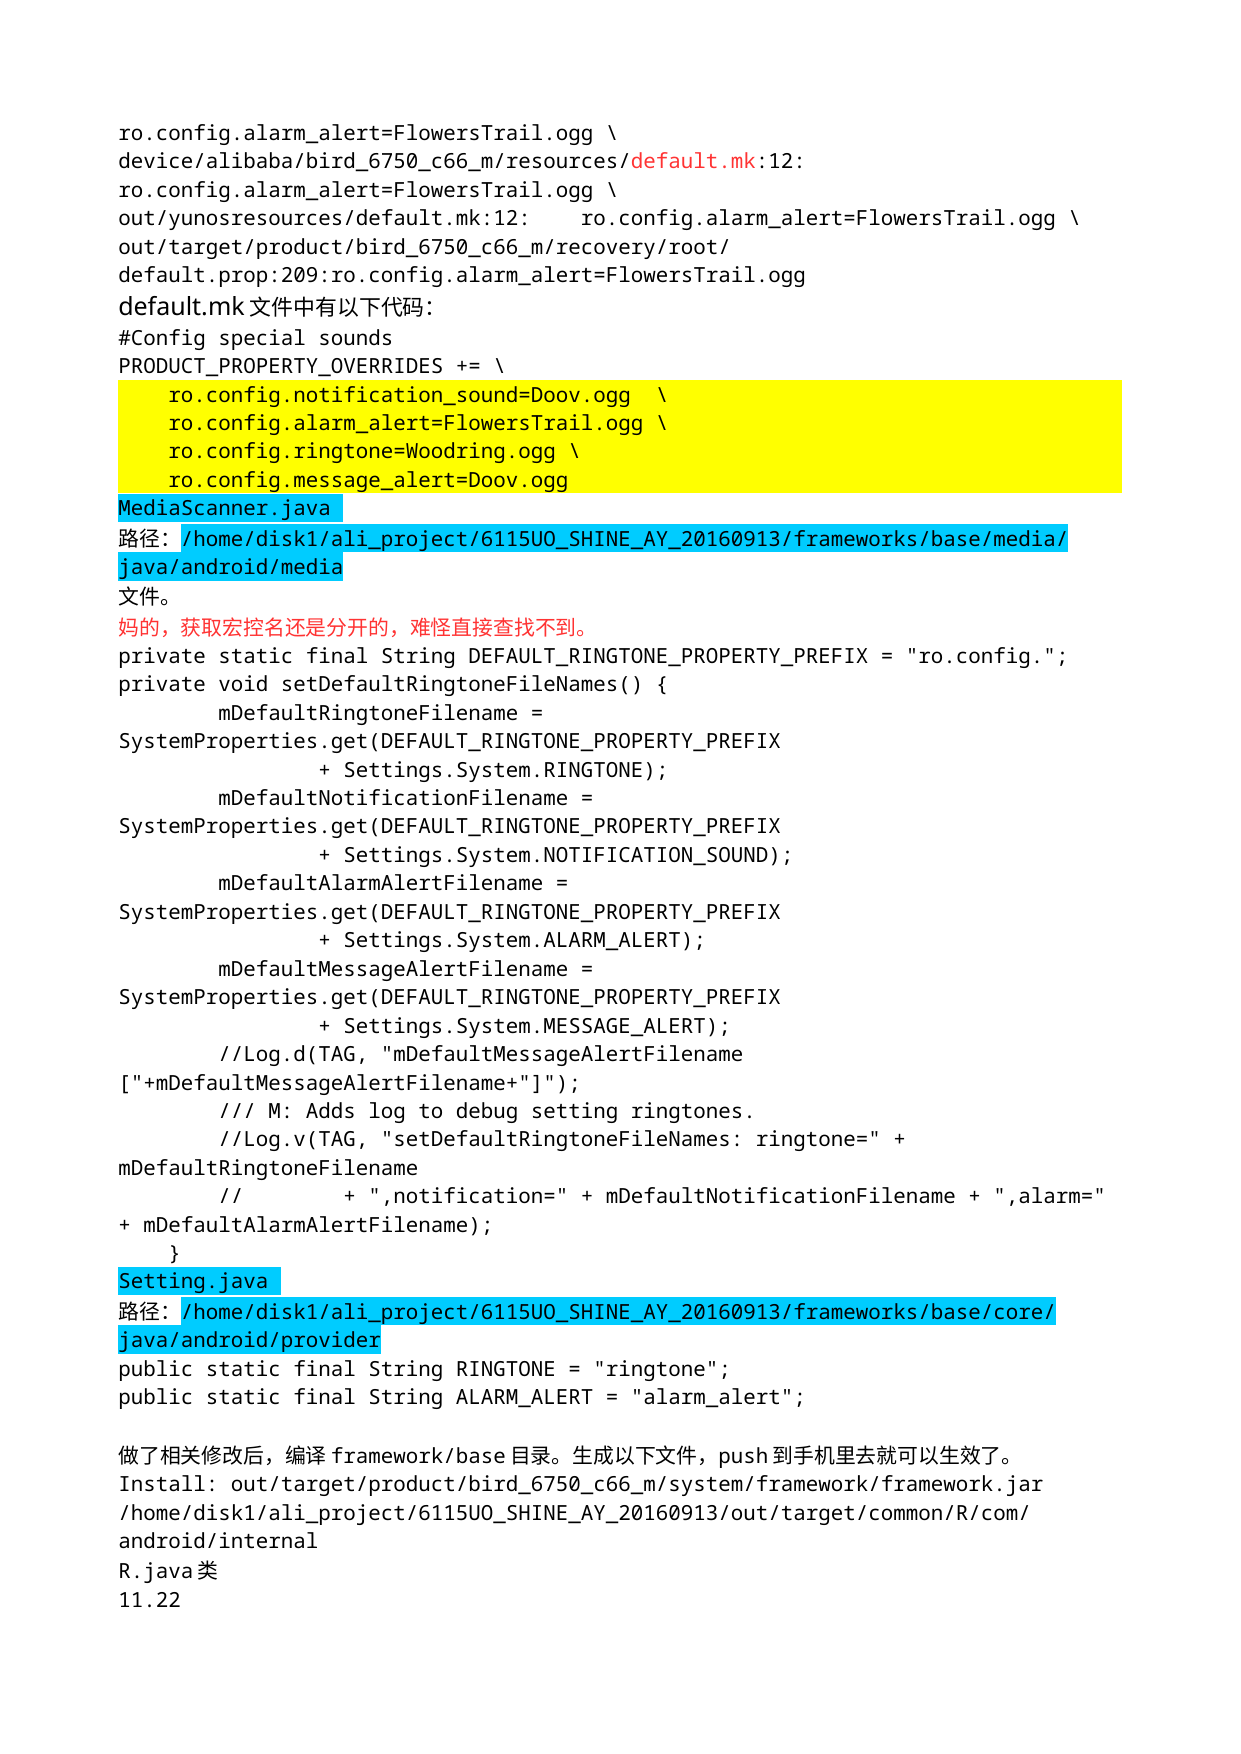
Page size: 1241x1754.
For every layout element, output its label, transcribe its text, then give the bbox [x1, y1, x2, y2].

text out/target/product/bird_6750_c66_m/recovery/root/default.prop:209:ro.config.alarm_alert=FlowersTrail.ogg [118, 232, 1122, 289]
text PRODUCT_PROPERTY_OVERRIDES += \ [118, 351, 1122, 380]
text mDefaultAlarmAlertFilename = SystemProperties.get(DEFAULT_RINGTONE_PROPERTY_PREFIX [118, 868, 1122, 925]
text ro.config.alarm_alert=FlowersTrail.ogg \ [118, 118, 1122, 147]
text R.java类 [118, 1555, 1122, 1585]
text mDefaultMessageAlertFilename = SystemProperties.get(DEFAULT_RINGTONE_PROPERTY_PREFIX [118, 954, 1122, 1011]
text /// M: Adds log to debug setting ringtones. [118, 1096, 1122, 1124]
text + Settings.System.NOTIFICATION_SOUND); [118, 840, 1122, 868]
text out/yunosresources/default.mk:12: ro.config.alarm_alert=FlowersTrail.ogg \ [118, 203, 1122, 232]
text + Settings.System.ALARM_ALERT); [118, 925, 1122, 954]
text public static final String ALARM_ALERT = "alarm_alert"; [118, 1382, 1122, 1411]
text default.mk文件中有以下代码： [118, 289, 1122, 323]
text } [118, 1238, 1122, 1267]
text /home/disk1/ali_project/6115UO_SHINE_AY_20160913/out/target/common/R/com/android/internal [118, 1498, 1122, 1555]
text 11.22 [118, 1585, 1122, 1613]
text ro.config.message_alert=Doov.ogg [118, 465, 1122, 493]
text #Config special sounds [118, 323, 1122, 351]
text device/alibaba/bird_6750_c66_m/resources/default.mk:12: ro.config.alarm_alert=FlowersTrail.ogg \ [118, 147, 1122, 203]
text //Log.v(TAG, "setDefaultRingtoneFileNames: ringtone=" + mDefaultRingtoneFilename [118, 1124, 1122, 1181]
text 做了相关修改后，编译framework/base目录。生成以下文件，push到手机里去就可以生效了。 [118, 1439, 1122, 1469]
text + Settings.System.MESSAGE_ALERT); [118, 1011, 1122, 1039]
text public static final String RINGTONE = "ringtone"; [118, 1354, 1122, 1382]
text ro.config.alarm_alert=FlowersTrail.ogg \ [118, 408, 1122, 437]
text 文件。 [118, 581, 1122, 611]
text ro.config.notification_sound=Doov.ogg \ [118, 380, 1122, 408]
text ro.config.ringtone=Woodring.ogg \ [118, 437, 1122, 465]
text 路径：/home/disk1/ali_project/6115UO_SHINE_AY_20160913/frameworks/base/media/java/android/media [118, 522, 1122, 581]
text 妈的，获取宏控名还是分开的，难怪直接查找不到。 [118, 611, 1122, 641]
text private void setDefaultRingtoneFileNames() { [118, 669, 1122, 698]
text // + ",notification=" + mDefaultNotificationFilename + ",alarm=" + mDefaultAlarmAlertFilename); [118, 1181, 1122, 1238]
text mDefaultRingtoneFilename = SystemProperties.get(DEFAULT_RINGTONE_PROPERTY_PREFIX [118, 698, 1122, 755]
text Setting.java [118, 1267, 1122, 1295]
text Install: out/target/product/bird_6750_c66_m/system/framework/framework.jar [118, 1469, 1122, 1498]
text //Log.d(TAG, "mDefaultMessageAlertFilename ["+mDefaultMessageAlertFilename+"]"); [118, 1039, 1122, 1096]
text mDefaultNotificationFilename = SystemProperties.get(DEFAULT_RINGTONE_PROPERTY_PREFIX [118, 783, 1122, 840]
text 路径：/home/disk1/ali_project/6115UO_SHINE_AY_20160913/frameworks/base/core/java/android/provider [118, 1295, 1122, 1354]
text MediaScanner.java [118, 493, 1122, 522]
text + Settings.System.RINGTONE); [118, 755, 1122, 783]
text private static final String DEFAULT_RINGTONE_PROPERTY_PREFIX = "ro.config."; [118, 641, 1122, 669]
